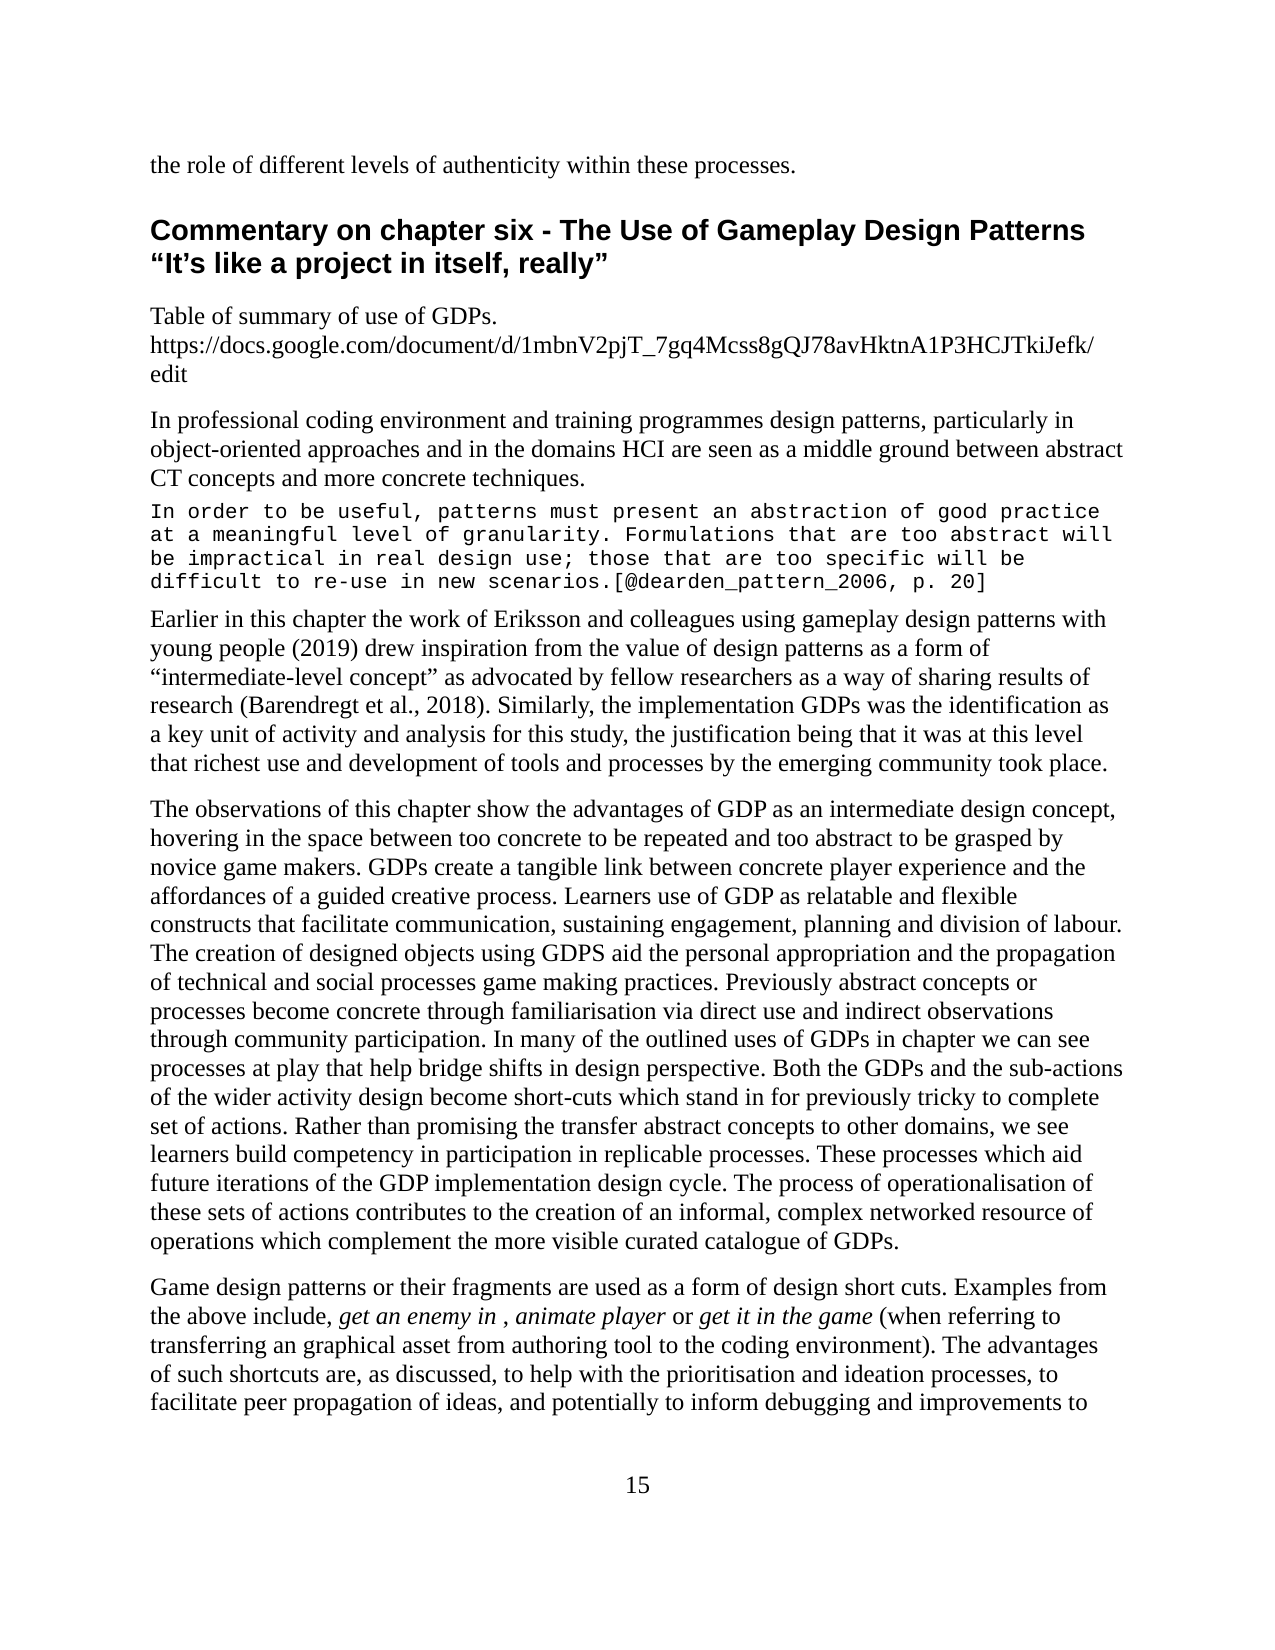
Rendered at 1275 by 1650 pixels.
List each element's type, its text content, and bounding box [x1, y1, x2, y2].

text Table of summary of use of GDPs. https://docs.google.com/document/d/1mbnV2pjT_7gq4Mcss8gQJ78avHktnA1P3HCJTkiJefk/edit [150, 301, 1125, 387]
subtitle Commentary on chapter six - The Use of Gameplay Design Patterns “It’s like a project in itself, really” [150, 213, 1125, 280]
text Game design patterns or their fragments are used as a form of design short cuts. Examples from the above include, get an enemy in , animate player or get it in the game (when referring to transferring an graphical asset from authoring tool to the coding environment). The advantages of such shortcuts are, as discussed, to help with the prioritisation and ideation processes, to facilitate peer propagation of ideas, and potentially to inform debugging and improvements to [150, 1272, 1125, 1416]
text In professional coding environment and training programmes design patterns, particularly in object-oriented approaches and in the domains HCI are seen as a middle ground between abstract CT concepts and more concrete techniques. [150, 405, 1125, 492]
text Earlier in this chapter the work of Eriksson and colleagues using gameplay design patterns with young people (2019) drew inspiration from the value of design patterns as a form of “intermediate-level concept” as advocated by fellow researchers as a way of sharing results of research (Barendregt et al., 2018). Similarly, the implementation GDPs was the identification as a key unit of activity and analysis for this study, the justification being that it was at this level that richest use and development of tools and processes by the emerging community took place. [150, 604, 1125, 777]
text The observations of this chapter show the advantages of GDP as an intermediate design concept, hovering in the space between too concrete to be repeated and too abstract to be grasped by novice game makers. GDPs create a tangible link between concrete player experience and the affordances of a guided creative process. Learners use of GDP as relatable and flexible constructs that facilitate communication, sustaining engagement, planning and division of labour. The creation of designed objects using GDPS aid the personal appropriation and the propagation of technical and social processes game making practices. Previously abstract concepts or processes become concrete through familiarisation via direct use and indirect observations through community participation. In many of the outlined uses of GDPs in chapter we can see processes at play that help bridge shifts in design perspective. Both the GDPs and the sub-actions of the wider activity design become short-cuts which stand in for previously tricky to complete set of actions. Rather than promising the transfer abstract concepts to other domains, we see learners build competency in participation in replicable processes. These processes which aid future iterations of the GDP implementation design cycle. The process of operationalisation of these sets of actions contributes to the creation of an informal, complex networked resource of operations which complement the more visible curated catalogue of GDPs. [150, 794, 1125, 1254]
text In order to be useful, patterns must present an abstraction of good practice at a meaningful level of granularity. Formulations that are too abstract will be impractical in real design use; those that are too specific will be difficult to re-use in new scenarios.[@dearden_pattern_2006, p. 20] [150, 501, 1125, 595]
text the role of different levels of authenticity within these processes. [150, 150, 1125, 179]
